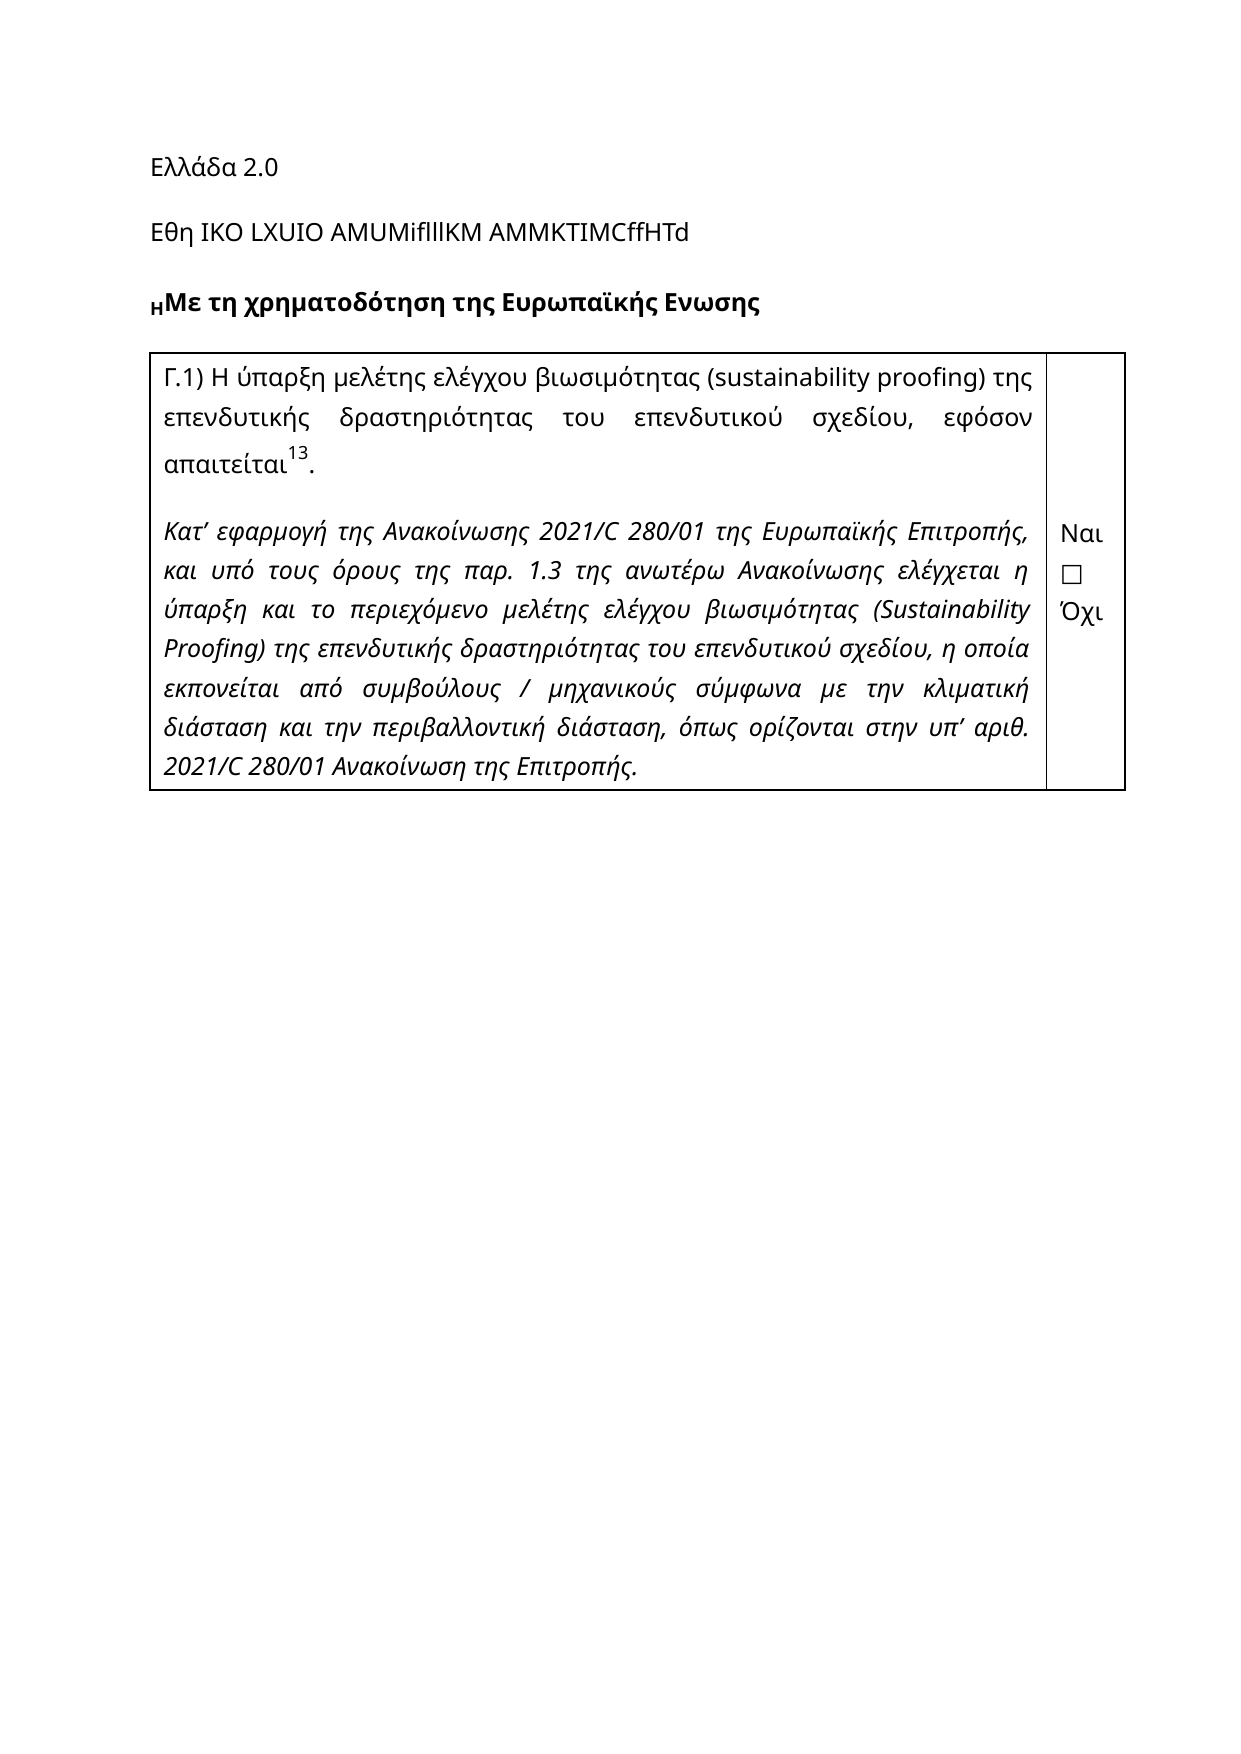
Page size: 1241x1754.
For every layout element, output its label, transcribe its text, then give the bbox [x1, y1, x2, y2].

text Ελλάδα 2.0 [150, 150, 1090, 184]
table_header Ναι □ Όχι [1047, 354, 1124, 789]
text ΗΜε τη χρηματοδότηση της Ευρωπαϊκής Ενωσης [150, 278, 1090, 321]
table_header Γ.1) Η ύπαρξη μελέτης ελέγχου βιωσιμότητας (sustainability proofing) της επενδυτικής δραστηριότητας του επενδυτικού σχεδίου, εφόσον απαιτείται13. Κατ’ εφαρμογή της Ανακοίνωσης 2021/C 280/01 της Ευρωπαϊκής Επιτροπής, και υπό τους όρους της παρ. 1.3 της ανωτέρω Ανακοίνωσης ελέγχεται η ύπαρξη και το περιεχόμενο μελέτης ελέγχου βιωσιμότητας (Sustainability Proofing) της επενδυτικής δραστηριότητας του επενδυτικού σχεδίου, η οποία εκπονείται από συμβούλους / μηχανικούς σύμφωνα με την κλιματική διάσταση και την περιβαλλοντική διάσταση, όπως ορίζονται στην υπ’ αριθ. 2021/C 280/01 Ανακοίνωση της Επιτροπής. [151, 354, 1046, 789]
text Εθη IΚΟ LXUIO AMUMiflllKM AMMKTIMCffHTd [150, 214, 1090, 248]
